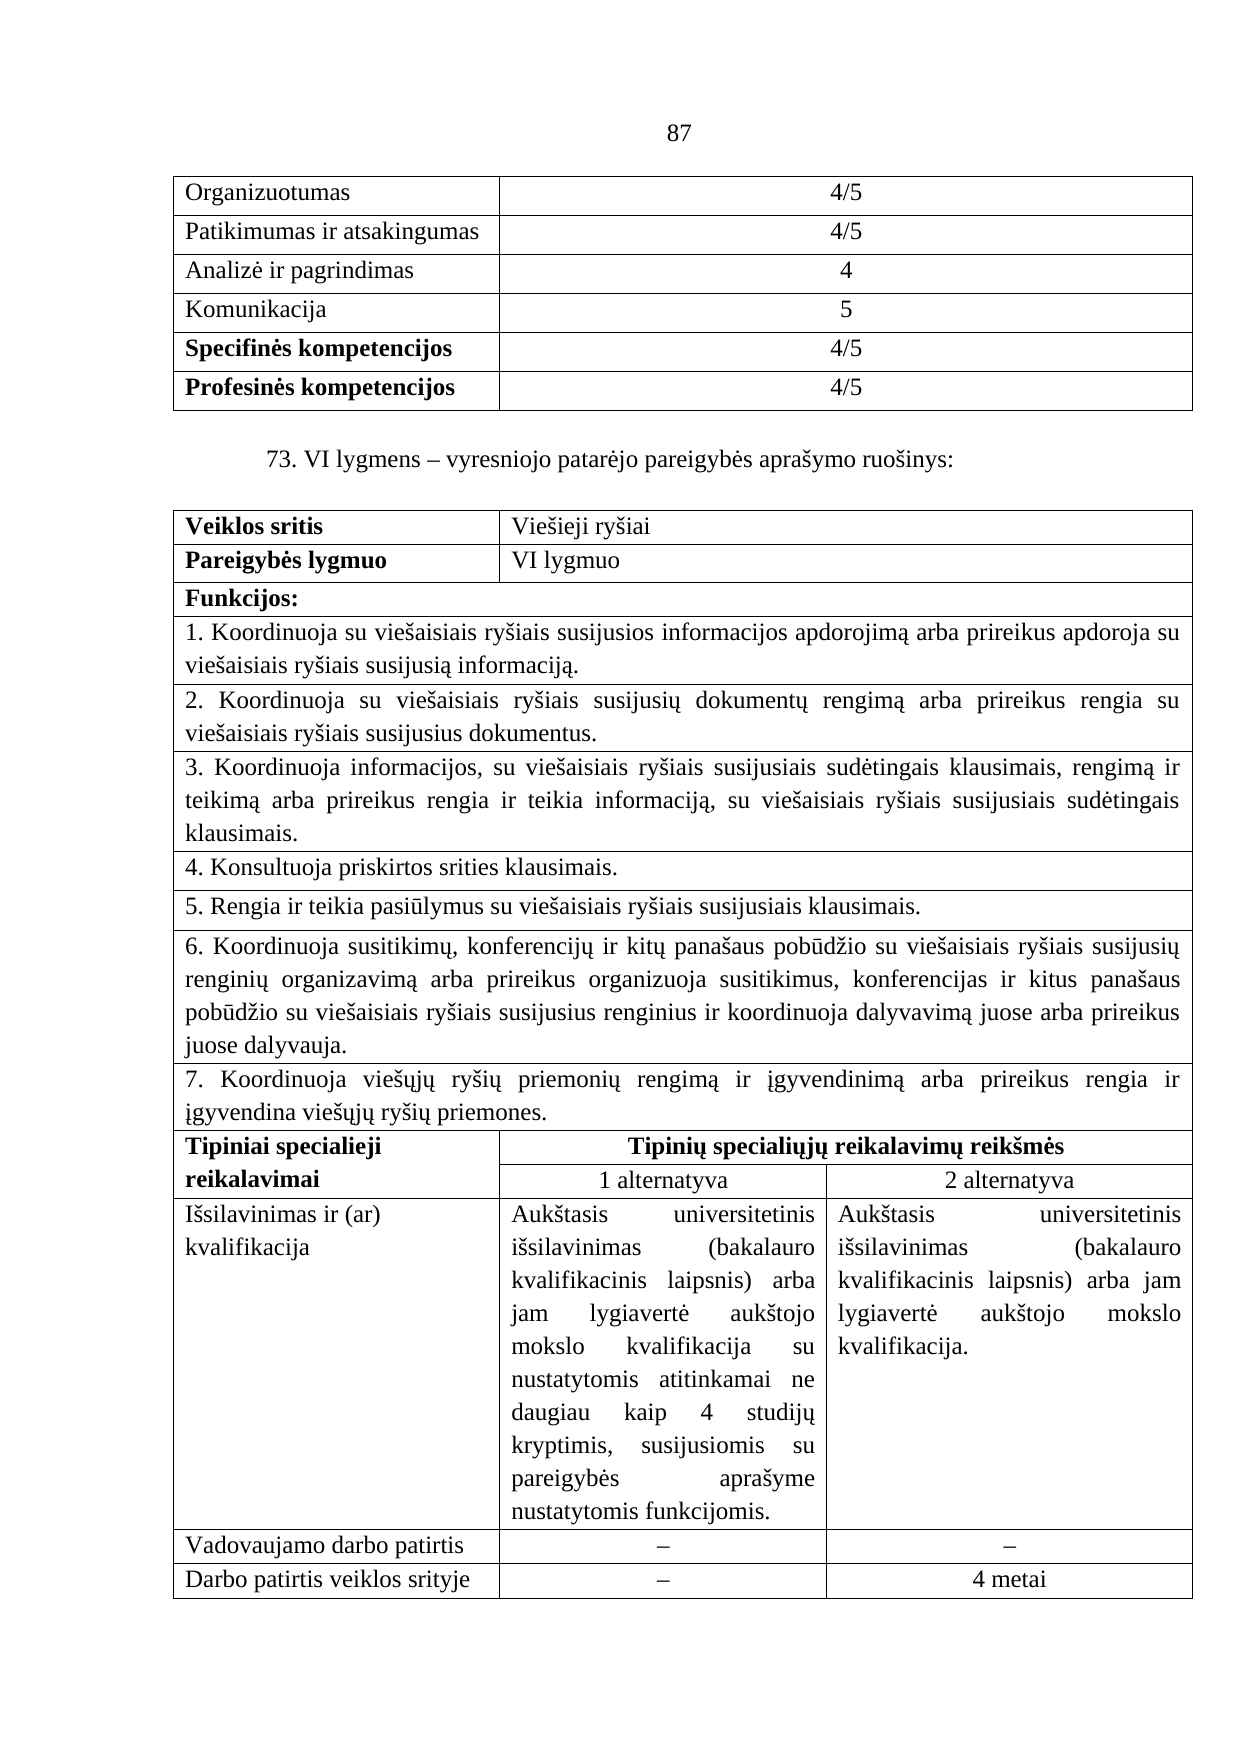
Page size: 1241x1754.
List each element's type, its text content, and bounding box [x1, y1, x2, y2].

table_cell – [500, 1564, 826, 1597]
table_cell Funkcijos: [174, 583, 1192, 616]
table_cell VI lygmuo [500, 545, 1192, 582]
table_cell Profesinės kompetencijos [174, 372, 499, 410]
table_cell Tipinių specialiųjų reikalavimų reikšmės [500, 1131, 1192, 1164]
table_cell Patikimumas ir atsakingumas [174, 216, 499, 254]
table_cell Komunikacija [174, 294, 499, 332]
table_cell Specifinės kompetencijos [174, 333, 499, 371]
table_cell 4 metai [827, 1564, 1192, 1597]
table_cell 4/5 [500, 216, 1192, 254]
table_cell 2. Koordinuoja su viešaisiais ryšiais susijusių dokumentų rengimą arba prireikus rengia su viešaisiais ryšiais susijusius dokumentus. [174, 685, 1192, 751]
table_header Veiklos sritis [174, 511, 499, 544]
table_cell Pareigybės lygmuo [174, 545, 499, 582]
table_header Viešieji ryšiai [500, 511, 1192, 544]
table_cell 4/5 [500, 372, 1192, 410]
table_cell Aukštasis universitetinis išsilavinimas (bakalauro kvalifikacinis laipsnis) arba jam lygiavertė aukštojo mokslo kvalifikacija su nustatytomis atitinkamai ne daugiau kaip 4 studijų kryptimis, susijusiomis su pareigybės aprašyme nustatytomis funkcijomis. [500, 1199, 826, 1529]
table_cell Tipiniai specialieji reikalavimai [174, 1131, 499, 1198]
table_cell 4/5 [500, 333, 1192, 371]
table_cell 1 alternatyva [500, 1165, 826, 1198]
table_cell Išsilavinimas ir (ar) kvalifikacija [174, 1199, 499, 1529]
table_cell Organizuotumas [174, 177, 499, 215]
table_cell 1. Koordinuoja su viešaisiais ryšiais susijusios informacijos apdorojimą arba prireikus apdoroja su viešaisiais ryšiais susijusią informaciją. [174, 617, 1192, 684]
table_cell Vadovaujamo darbo patirtis [174, 1530, 499, 1563]
table_cell 4/5 [500, 177, 1192, 215]
table_cell – [827, 1530, 1192, 1563]
table_cell 4. Konsultuoja priskirtos srities klausimais. [174, 852, 1192, 890]
table_cell Analizė ir pagrindimas [174, 255, 499, 293]
table_cell 4 [500, 255, 1192, 293]
table_cell 5. Rengia ir teikia pasiūlymus su viešaisiais ryšiais susijusiais klausimais. [174, 891, 1192, 930]
table_cell Aukštasis universitetinis išsilavinimas (bakalauro kvalifikacinis laipsnis) arba jam lygiavertė aukštojo mokslo kvalifikacija. [827, 1199, 1192, 1529]
table_cell 3. Koordinuoja informacijos, su viešaisiais ryšiais susijusiais sudėtingais klausimais, rengimą ir teikimą arba prireikus rengia ir teikia informaciją, su viešaisiais ryšiais susijusiais sudėtingais klausimais. [174, 752, 1192, 851]
table_cell 5 [500, 294, 1192, 332]
table_cell 2 alternatyva [827, 1165, 1192, 1198]
table_cell 6. Koordinuoja susitikimų, konferencijų ir kitų panašaus pobūdžio su viešaisiais ryšiais susijusių renginių organizavimą arba prireikus organizuoja susitikimus, konferencijas ir kitus panašaus pobūdžio su viešaisiais ryšiais susijusius renginius ir koordinuoja dalyvavimą juose arba prireikus juose dalyvauja. [174, 931, 1192, 1063]
table_cell – [500, 1530, 826, 1563]
table_cell Darbo patirtis veiklos srityje [174, 1564, 499, 1597]
table_cell 7. Koordinuoja viešųjų ryšių priemonių rengimą ir įgyvendinimą arba prireikus rengia ir įgyvendina viešųjų ryšių priemones. [174, 1064, 1192, 1130]
text 73. VI lygmens – vyresniojo patarėjo pareigybės aprašymo ruošinys: [177, 444, 1181, 473]
